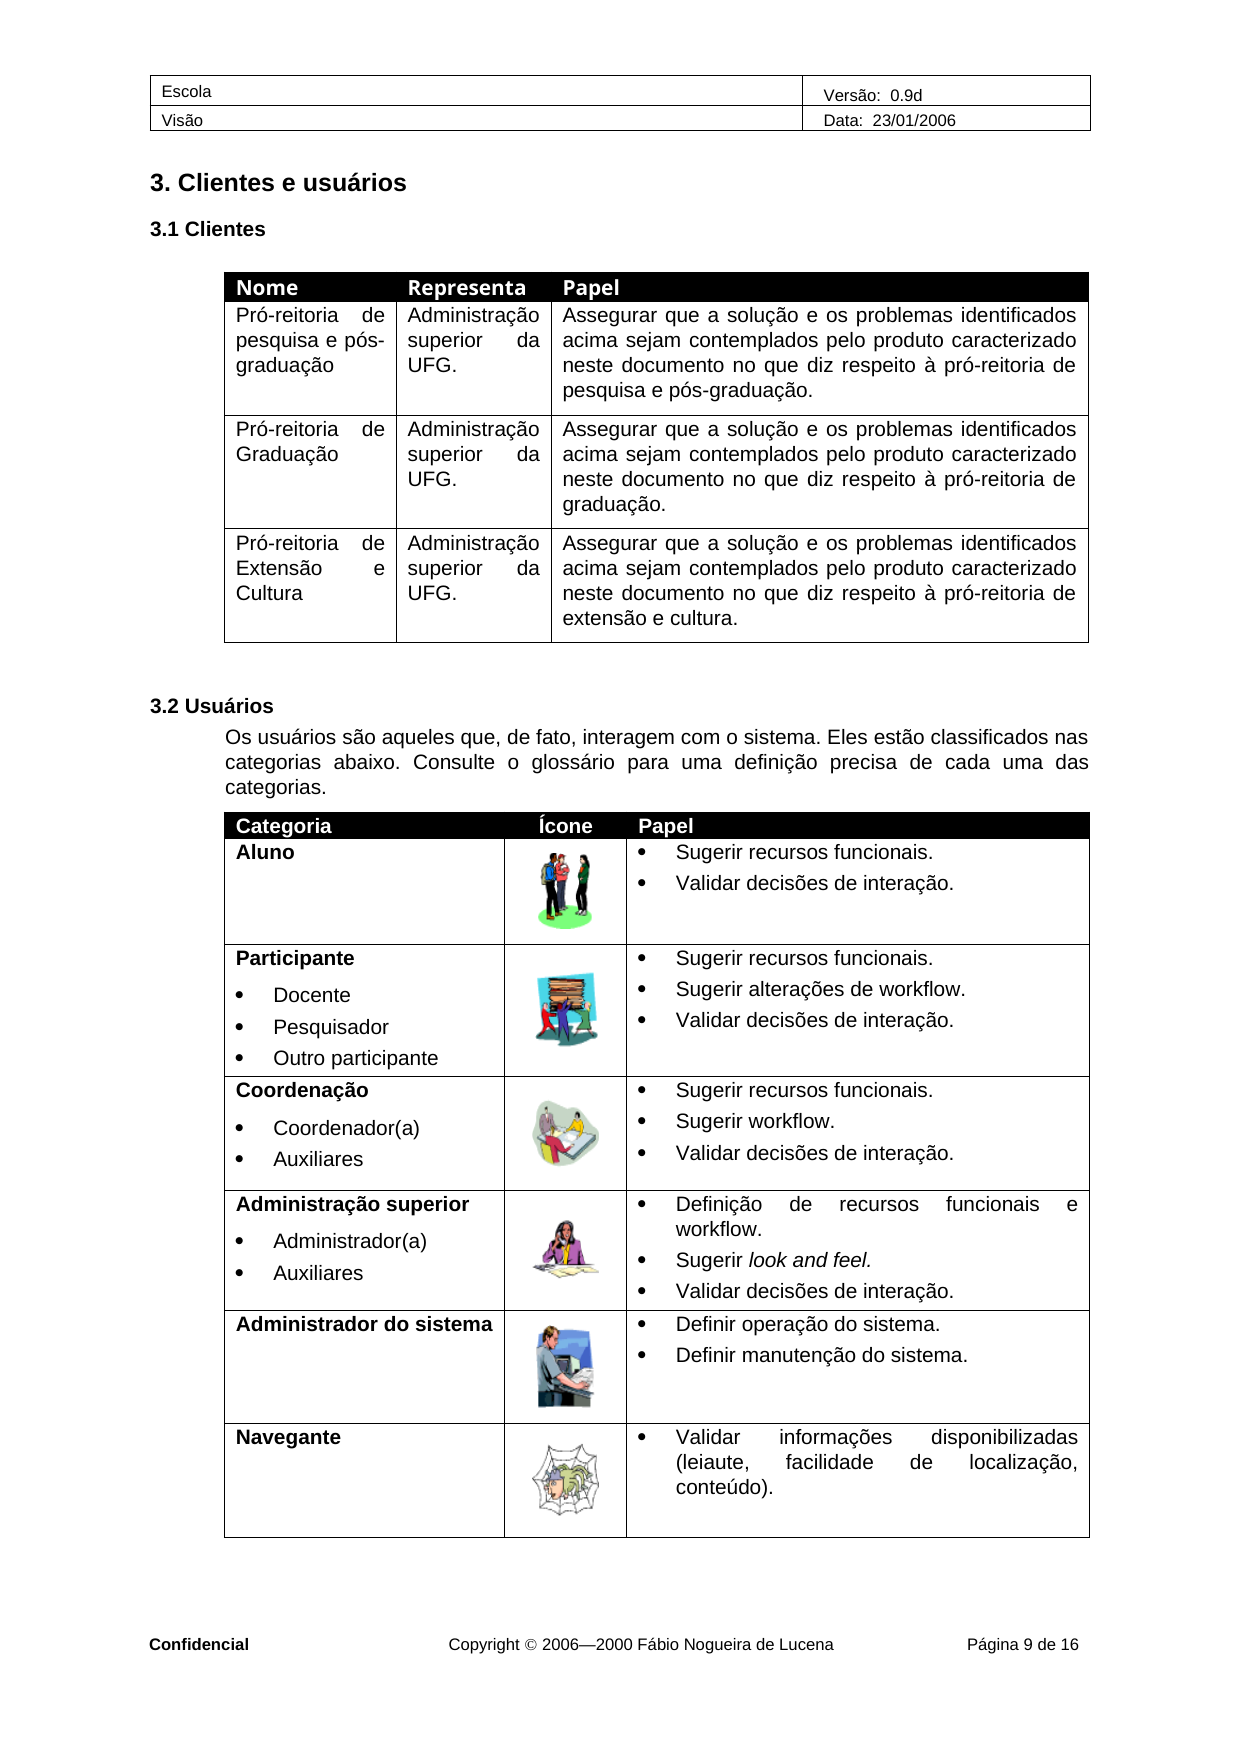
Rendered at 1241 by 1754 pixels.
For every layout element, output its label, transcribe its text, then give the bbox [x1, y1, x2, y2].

subtitle Clientes [150, 215, 1090, 265]
picture [532, 1325, 599, 1408]
table_cell [505, 839, 626, 944]
picture [532, 1209, 599, 1291]
table_cell Navegante [225, 1424, 504, 1537]
table_cell [505, 1311, 626, 1423]
table_cell [505, 945, 626, 1076]
table_cell Participante Docente Pesquisador Outro participante [225, 945, 504, 1076]
table_cell Pró-reitoria de Extensão e Cultura [225, 529, 396, 642]
table_cell Pró-reitoria de Graduação [225, 416, 396, 528]
text Os usuários são aqueles que, de fato, interagem com o sistema. Eles estão classificados nas categorias abaixo. Consulte o glossário para uma definição precisa de cada uma das categorias. [225, 724, 1090, 799]
table_cell Administração superior Administrador(a) Auxiliares [225, 1191, 504, 1309]
table_cell Definição de recursos funcionais e workflow. Sugerir look and feel. Validar decisões de interação. [627, 1191, 1089, 1309]
table_cell [505, 1077, 626, 1190]
table_cell Validar informações disponibilizadas (leiaute, facilidade de localização, conteúdo). [627, 1424, 1089, 1537]
table_header Papel [627, 813, 1089, 838]
table_cell Assegurar que a solução e os problemas identificados acima sejam contemplados pelo produto caracterizado neste documento no que diz respeito à pró-reitoria de graduação. [552, 416, 1088, 528]
table_cell Administração superior da UFG. [397, 302, 551, 415]
picture [532, 853, 599, 929]
subtitle Clientes e usuários [150, 169, 1090, 197]
table_cell Administração superior da UFG. [397, 416, 551, 528]
table_cell Sugerir recursos funcionais. Validar decisões de interação. [627, 839, 1089, 944]
table_cell Administrador do sistema [225, 1311, 504, 1423]
table_header Nome [225, 273, 396, 301]
picture [532, 969, 599, 1052]
table_cell Assegurar que a solução e os problemas identificados acima sejam contemplados pelo produto caracterizado neste documento no que diz respeito à pró-reitoria de extensão e cultura. [552, 529, 1088, 642]
table_cell Assegurar que a solução e os problemas identificados acima sejam contemplados pelo produto caracterizado neste documento no que diz respeito à pró-reitoria de pesquisa e pós-graduação. [552, 302, 1088, 415]
table_cell Aluno [225, 839, 504, 944]
picture [532, 1092, 599, 1175]
subtitle Usuários [150, 693, 1090, 718]
table_header Ícone [505, 813, 626, 838]
table_cell Coordenação Coordenador(a) Auxiliares [225, 1077, 504, 1190]
table_cell Sugerir recursos funcionais. Sugerir workflow. Validar decisões de interação. [627, 1077, 1089, 1190]
table_cell Pró-reitoria de pesquisa e pós-graduação [225, 302, 396, 415]
table_header Papel [552, 273, 1088, 301]
table_header Representa [397, 273, 551, 301]
table_cell Administração superior da UFG. [397, 529, 551, 642]
table_cell [505, 1424, 626, 1537]
table_cell Sugerir recursos funcionais. Sugerir alterações de workflow. Validar decisões de interação. [627, 945, 1089, 1076]
table_header Categoria [225, 813, 504, 838]
table_cell Definir operação do sistema. Definir manutenção do sistema. [627, 1311, 1089, 1423]
table_cell [505, 1191, 626, 1309]
picture [532, 1439, 599, 1522]
